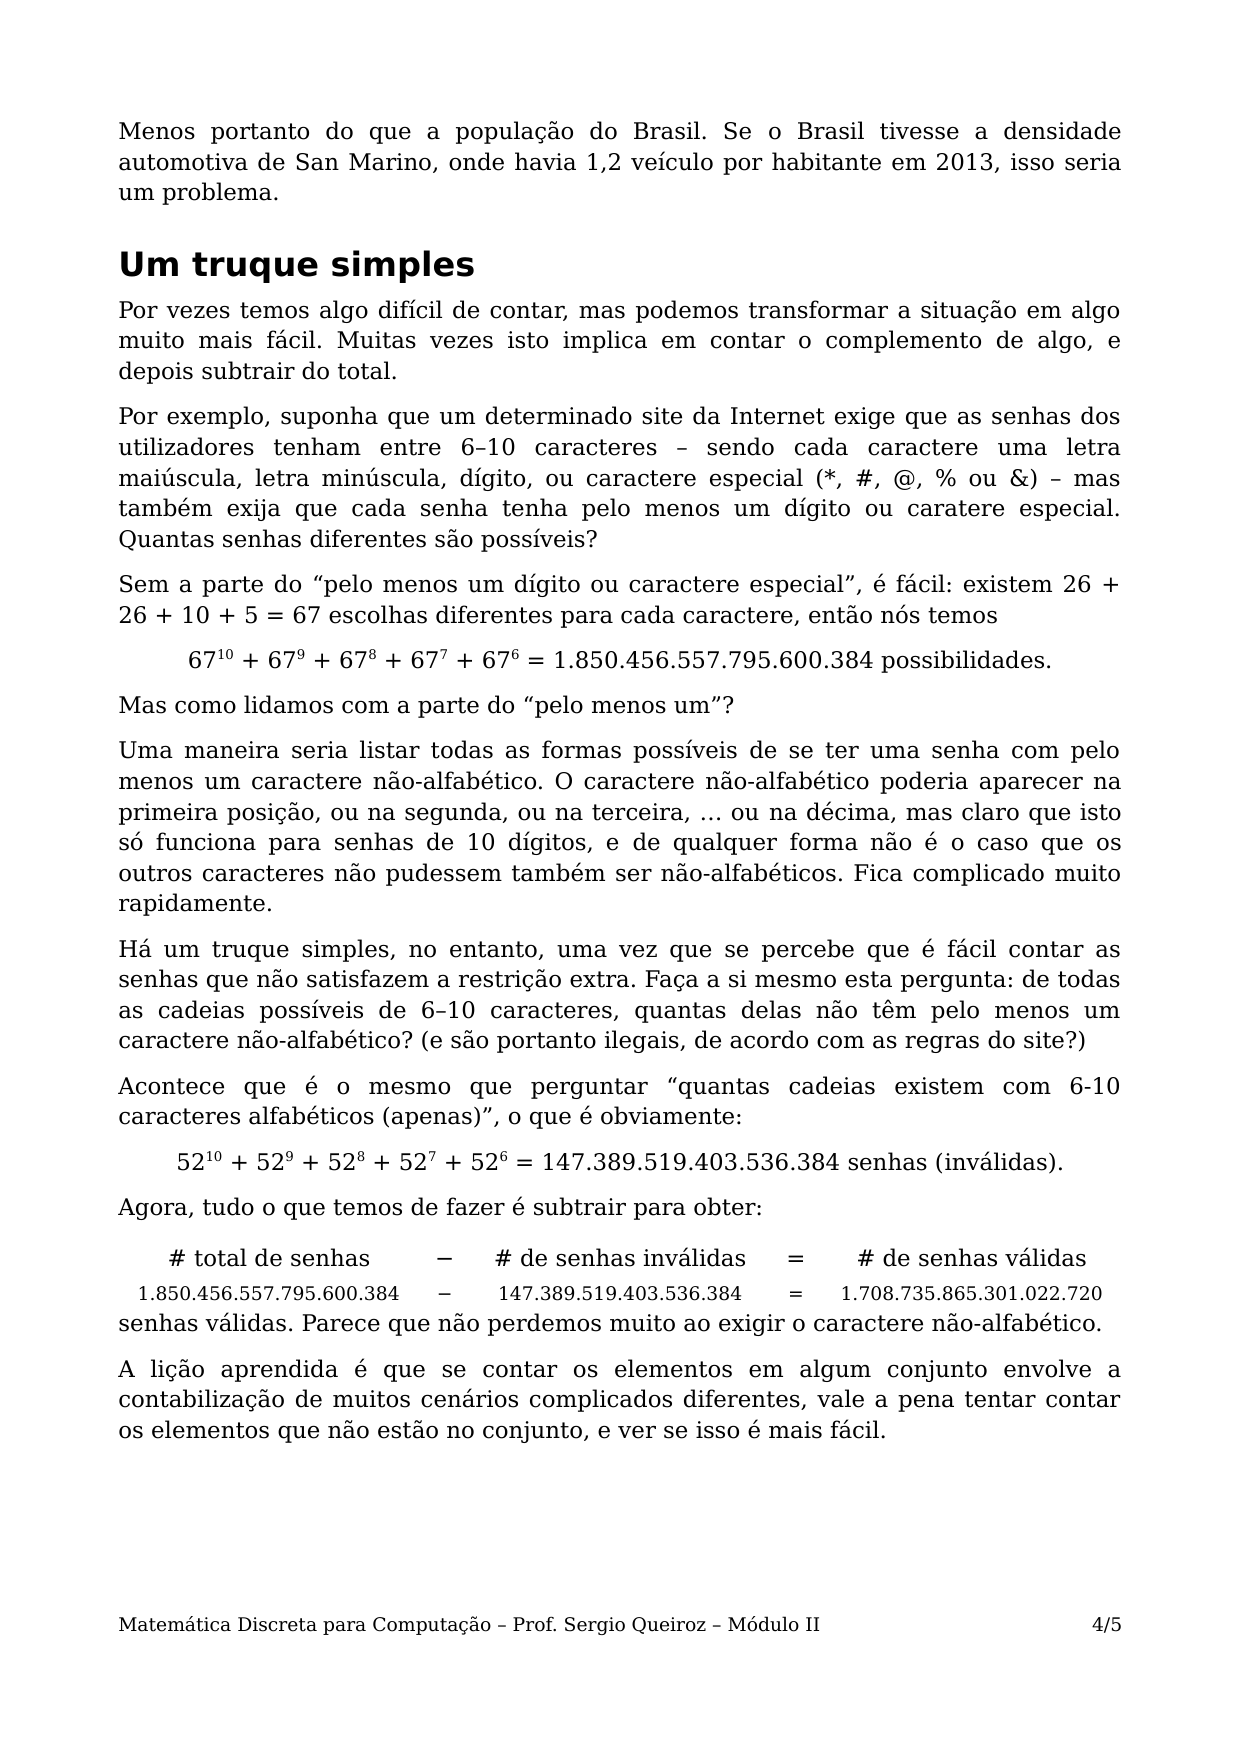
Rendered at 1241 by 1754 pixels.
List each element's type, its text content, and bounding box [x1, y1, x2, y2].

text Uma maneira seria listar todas as formas possíveis de se ter uma senha com pelo menos um caractere não-alfabético. O caractere não-alfabético poderia aparecer na primeira posição, ou na segunda, ou na terceira, … ou na décima, mas claro que isto só funciona para senhas de 10 dígitos, e de qualquer forma não é o caso que os outros caracteres não pudessem também ser não-alfabéticos. Fica complicado muito rapidamente. [118, 737, 1122, 917]
text Sem a parte do “pelo menos um dígito ou caractere especial”, é fácil: existem 26 + 26 + 10 + 5 = 67 escolhas diferentes para cada caractere, então nós temos [118, 571, 1122, 628]
text 5210 + 529 + 528 + 527 + 526 = 147.389.519.403.536.384 senhas (inválidas). [118, 1149, 1122, 1175]
table_header = [771, 1239, 821, 1277]
table_cell 147.389.519.403.536.384 [470, 1277, 771, 1311]
table_cell 1.850.456.557.795.600.384 [118, 1277, 419, 1311]
table_header − [419, 1239, 469, 1277]
text Há um truque simples, no entanto, uma vez que se percebe que é fácil contar as senhas que não satisfazem a restrição extra. Faça a si mesmo esta pergunta: de todas as cadeias possíveis de 6–10 caracteres, quantas delas não têm pelo menos um caractere não-alfabético? (e são portanto ilegais, de acordo com as regras do site?) [118, 936, 1122, 1054]
text Mas como lidamos com a parte do “pelo menos um”? [118, 692, 1122, 719]
text senhas válidas. Parece que não perdemos muito ao exigir o caractere não-alfabético. [118, 1311, 1122, 1337]
table_header # total de senhas [118, 1239, 419, 1277]
text Acontece que é o mesmo que perguntar “quantas cadeias existem com 6-10 caracteres alfabéticos (apenas)”, o que é obviamente: [118, 1073, 1122, 1130]
text Menos portanto do que a população do Brasil. Se o Brasil tivesse a densidade automotiva de San Marino, onde havia 1,2 veículo por habitante em 2013, isso seria um problema. [118, 118, 1122, 206]
text A lição aprendida é que se contar os elementos em algum conjunto envolve a contabilização de muitos cenários complicados diferentes, vale a pena tentar contar os elementos que não estão no conjunto, e ver se isso é mais fácil. [118, 1356, 1122, 1444]
text Agora, tudo o que temos de fazer é subtrair para obter: [118, 1194, 1122, 1221]
table_header # de senhas válidas [821, 1239, 1122, 1277]
table_cell 1.708.735.865.301.022.720 [821, 1277, 1122, 1311]
table_cell = [771, 1277, 821, 1311]
text 6710 + 679 + 678 + 677 + 676 = 1.850.456.557.795.600.384 possibilidades. [118, 647, 1122, 674]
table_cell − [419, 1277, 469, 1311]
subtitle Um truque simples [118, 245, 1122, 284]
text Por vezes temos algo difícil de contar, mas podemos transformar a situação em algo muito mais fácil. Muitas vezes isto implica em contar o complemento de algo, e depois subtrair do total. [118, 297, 1122, 385]
text Por exemplo, suponha que um determinado site da Internet exige que as senhas dos utilizadores tenham entre 6–10 caracteres – sendo cada caractere uma letra maiúscula, letra minúscula, dígito, ou caractere especial (*, #, @, % ou &) – mas também exija que cada senha tenha pelo menos um dígito ou caratere especial. Quantas senhas diferentes são possíveis? [118, 403, 1122, 553]
table_header # de senhas inválidas [470, 1239, 771, 1277]
